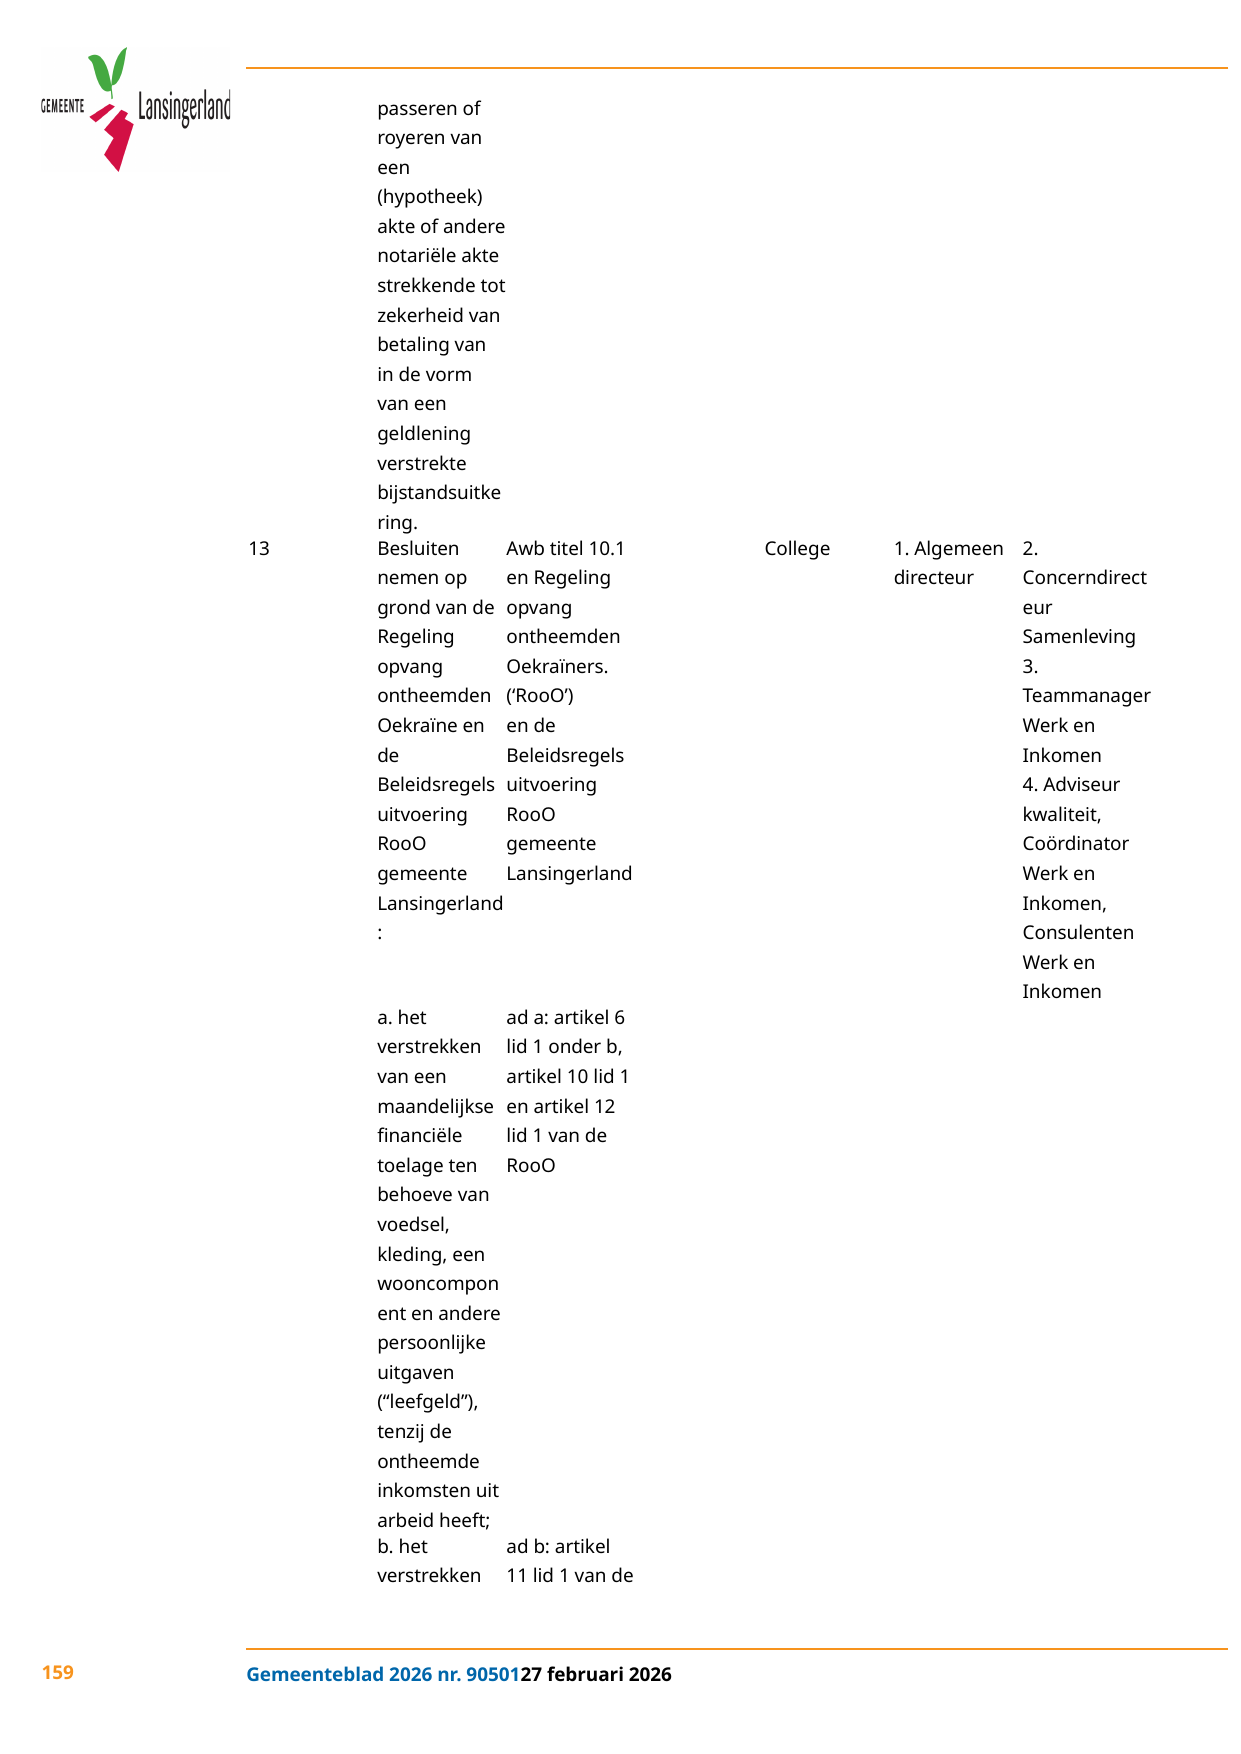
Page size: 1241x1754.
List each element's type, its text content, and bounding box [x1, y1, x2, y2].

picture [41, 47, 231, 172]
table_cell 2. Concerndirecteur Samenleving 3. Teammanager Werk en Inkomen 4. Adviseur kwaliteit, Coördinator Werk en Inkomen, Consulenten Werk en Inkomen [1023, 535, 1152, 1004]
table_cell [635, 535, 764, 1004]
table_cell [248, 1533, 377, 1588]
table_cell [248, 95, 377, 535]
table_cell 13 [248, 535, 377, 1004]
table_cell Awb titel 10.1 en Regeling opvang ontheemden Oekraïners. (‘RooO’) en de Beleidsregels uitvoering RooO gemeente Lansingerland [506, 535, 635, 1004]
table_cell Besluiten nemen op grond van de Regeling opvang ontheemden Oekraïne en de Beleidsregels uitvoering RooO gemeente Lansingerland: [377, 535, 506, 1004]
table_cell [894, 1004, 1022, 1533]
table_cell ad b: artikel 11 lid 1 van de [506, 1533, 635, 1588]
table_cell a. het verstrekken van een maandelijkse financiële toelage ten behoeve van voedsel, kleding, een wooncomponent en andere persoonlijke uitgaven (“leefgeld”), tenzij de ontheemde inkomsten uit arbeid heeft; [377, 1004, 506, 1533]
table_cell b. het verstrekken [377, 1533, 506, 1588]
table_cell [764, 95, 893, 535]
table_cell [635, 1533, 764, 1588]
table_cell [894, 95, 1022, 535]
table_cell [506, 95, 635, 535]
table_cell [1023, 1533, 1152, 1588]
table_cell College [764, 535, 893, 1004]
table_cell [764, 1533, 893, 1588]
table_cell [1023, 95, 1152, 535]
table_cell ad a: artikel 6 lid 1 onder b, artikel 10 lid 1 en artikel 12 lid 1 van de RooO [506, 1004, 635, 1533]
table_cell [764, 1004, 893, 1533]
table_cell [248, 1004, 377, 1533]
table_cell 1. Algemeen directeur [894, 535, 1022, 1004]
table_cell [635, 95, 764, 535]
table_cell passeren of royeren van een (hypotheek) akte of andere notariële akte strekkende tot zekerheid van betaling van in de vorm van een geldlening verstrekte bijstandsuitkering. [377, 95, 506, 535]
table_cell [894, 1533, 1022, 1588]
table_cell [635, 1004, 764, 1533]
table_cell [1023, 1004, 1152, 1533]
